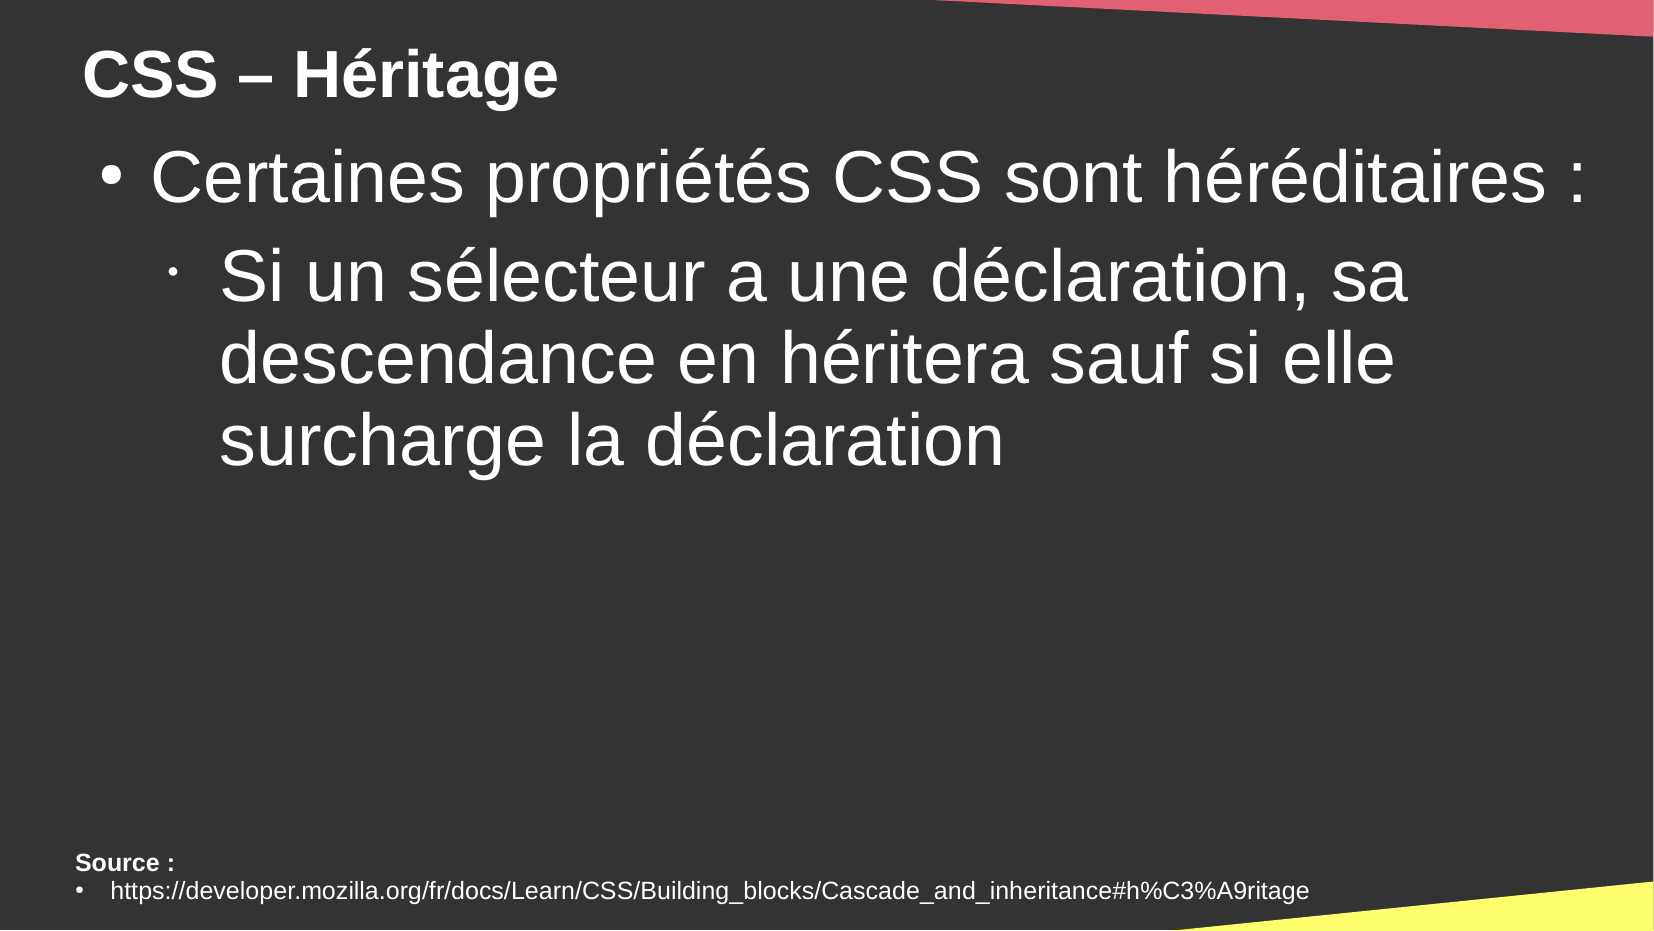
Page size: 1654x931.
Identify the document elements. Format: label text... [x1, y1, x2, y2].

text_box [932, 0, 1654, 37]
list Certaines propriétés CSS sont héréditaires : Si un sélecteur a une déclaration, sa descendance en héritera sauf si elle surcharge la déclaration [80, 135, 1605, 507]
title CSS – Héritage [82, 37, 1571, 122]
text_box Source : https://developer.mozilla.org/fr/docs/Learn/CSS/Building_blocks/Cascade_and_inheritance#h%C3%A9ritage [60, 841, 1546, 913]
text_box [1168, 881, 1654, 931]
